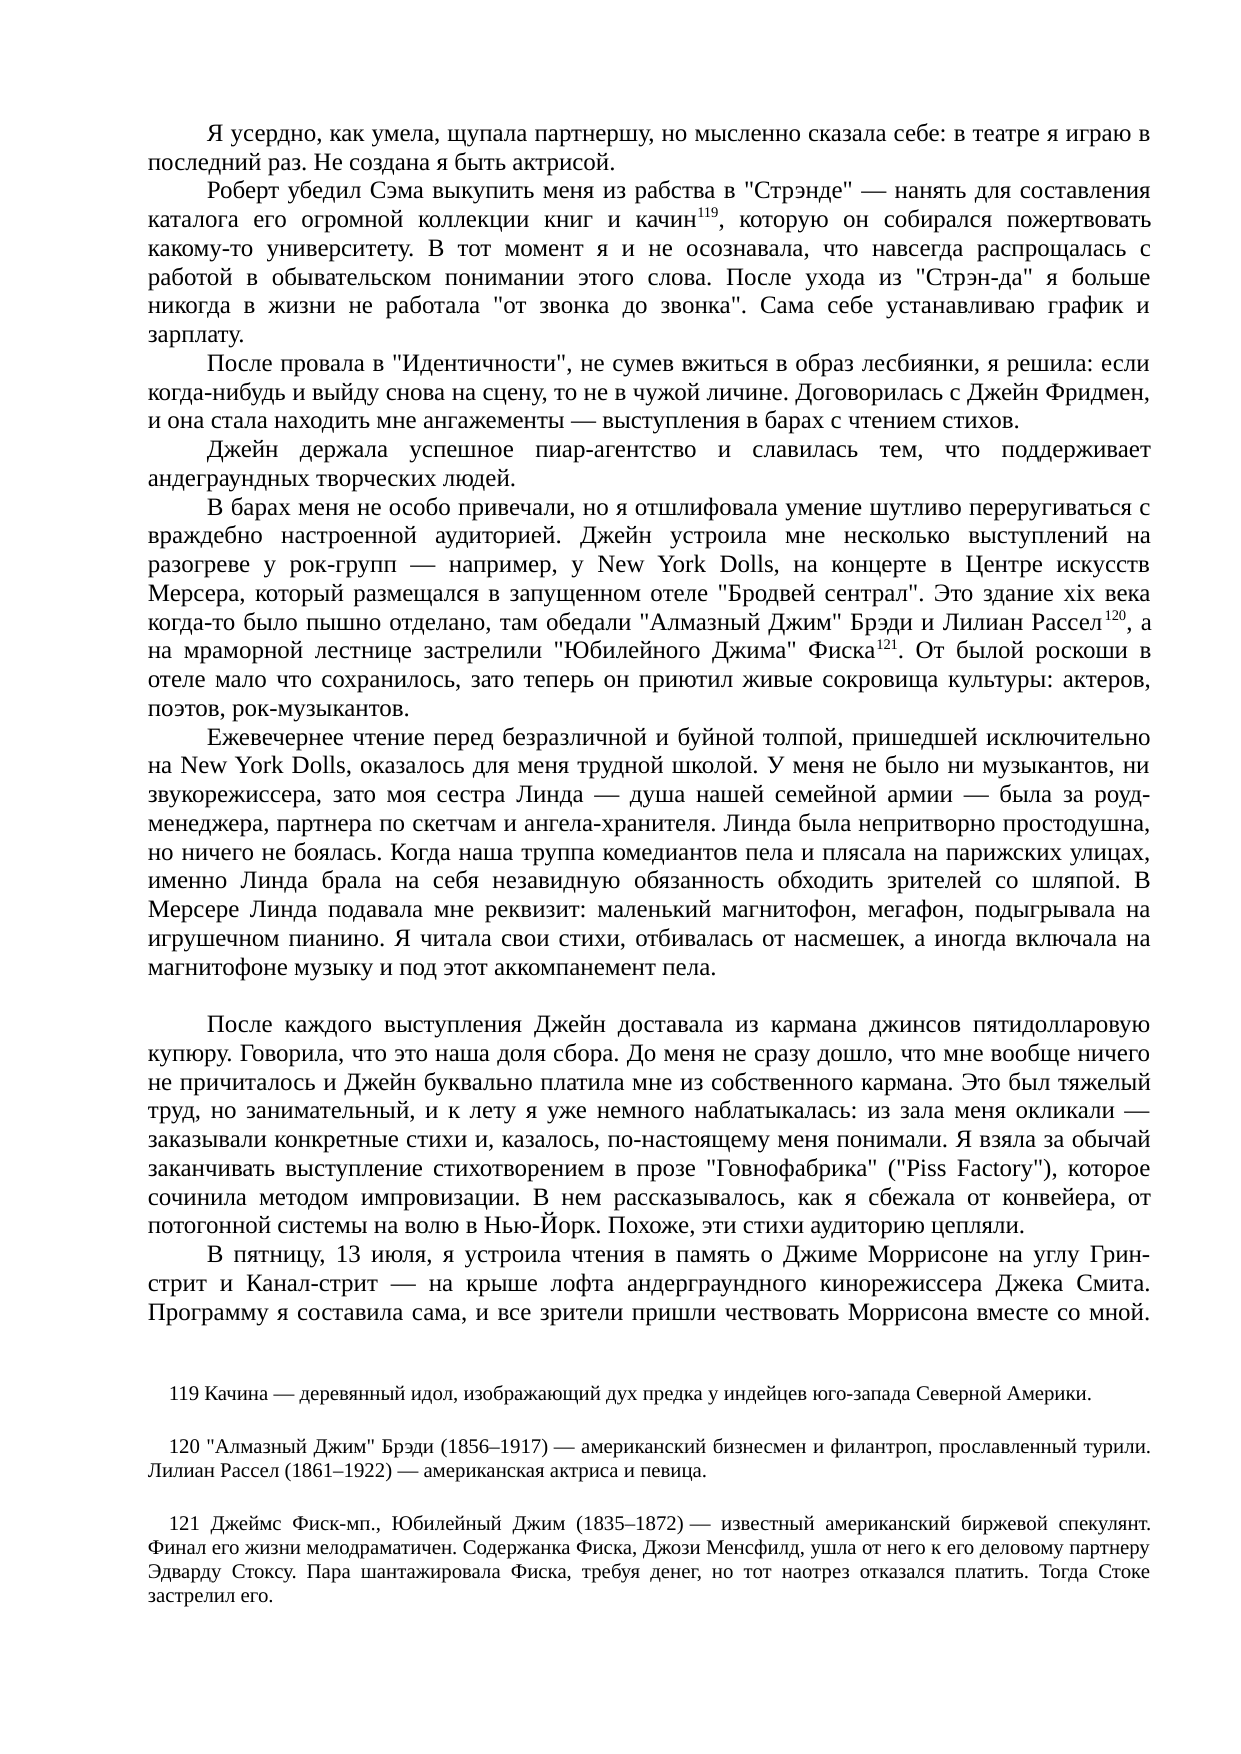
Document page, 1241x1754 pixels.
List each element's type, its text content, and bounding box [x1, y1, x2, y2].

text Джеймс Фиск-мп., Юбилейный Джим (1835–1872) — известный американский биржевой спекулянт. Финал его жизни мелодраматичен. Содержанка Фиска, Джози Менсфилд, ушла от него к его деловому партнеру Эдварду Стоксу. Пара шантажировала Фиска, требуя денег, но тот наотрез отказался платить. Тогда Стоке застрелил его. [148, 1511, 1152, 1607]
text Качина — деревянный идол, изображающий дух предка у индейцев юго-запада Северной Америки. [148, 1381, 1152, 1405]
text После провала в "Идентичности", не сумев вжиться в образ лесбиянки, я решила: если когда-нибудь и выйду снова на сцену, то не в чужой личине. Договорилась с Джейн Фридмен, и она стала находить мне ангажементы — выступления в барах с чтением стихов. [148, 348, 1152, 434]
text Ежевечернее чтение перед безразличной и буйной толпой, пришедшей исключительно на New York Dolls, оказалось для меня трудной школой. У меня не было ни музыкантов, ни звукорежиссера, зато моя сестра Линда — душа нашей семейной армии — была за роуд-менеджера, партнера по скетчам и ангела-хранителя. Линда была непритворно простодушна, но ничего не боялась. Когда наша труппа комедиантов пела и плясала на парижских улицах, именно Линда брала на себя незавидную обязанность обходить зрителей со шляпой. В Мерсере Линда подавала мне реквизит: маленький магнитофон, мегафон, подыгрывала на игрушечном пианино. Я читала свои стихи, отбивалась от насмешек, а иногда включала на магнитофоне музыку и под этот аккомпанемент пела. [148, 722, 1152, 981]
text После каждого выступления Джейн доставала из кармана джинсов пятидолларовую купюру. Говорила, что это наша доля сбора. До меня не сразу дошло, что мне вообще ничего не причиталось и Джейн буквально платила мне из собственного кармана. Это был тяжелый труд, но занимательный, и к лету я уже немного наблатыкалась: из зала меня окликали — заказывали конкретные стихи и, казалось, по-настоящему меня понимали. Я взяла за обычай заканчивать выступление стихотворением в прозе "Говнофабрика" ("Piss Factory"), которое сочинила методом импровизации. В нем рассказывалось, как я сбежала от конвейера, от потогонной системы на волю в Нью-Йорк. Похоже, эти стихи аудиторию цепляли. [148, 1009, 1152, 1239]
text Роберт убедил Сэма выкупить меня из рабства в "Стрэнде" — нанять для составления каталога его огромной коллекции книг и качин, которую он собирался пожертвовать какому-то университету. В тот момент я и не осознавала, что навсегда распрощалась с работой в обывательском понимании этого слова. После ухода из "Стрэн-да" я больше никогда в жизни не работала "от звонка до звонка". Сама себе устанавливаю график и зарплату. [148, 176, 1152, 348]
text Джейн держала успешное пиар-агентство и славилась тем, что поддерживает андеграундных творческих людей. [148, 434, 1152, 492]
text В пятницу, 13 июля, я устроила чтения в память о Джиме Моррисоне на углу Грин-стрит и Канал-стрит — на крыше лофта андерграундного кинорежиссера Джека Смита. Программу я составила сама, и все зрители пришли чествовать Моррисона вместе со мной. [148, 1239, 1152, 1326]
text Я усердно, как умела, щупала партнершу, но мысленно сказала себе: в театре я играю в последний раз. Не создана я быть актрисой. [148, 118, 1152, 176]
text В барах меня не особо привечали, но я отшлифовала умение шутливо переругиваться с враждебно настроенной аудиторией. Джейн устроила мне несколько выступлений на разогреве у рок-групп — например, у New York Dolls, на концерте в Центре искусств Мерсера, который размещался в запущенном отеле "Бродвей сентрал". Это здание xix века когда-то было пышно отделано, там обедали "Алмазный Джим" Брэди и Лилиан Рассел, а на мраморной лестнице застрелили "Юбилейного Джима" Фиска. От былой роскоши в отеле мало что сохранилось, зато теперь он приютил живые сокровища культуры: актеров, поэтов, рок-музыкантов. [148, 492, 1152, 722]
text "Алмазный Джим" Брэди (1856–1917) — американский бизнесмен и филантроп, прославленный турили. Лилиан Рассел (1861–1922) — американская актриса и певица. [148, 1434, 1152, 1482]
